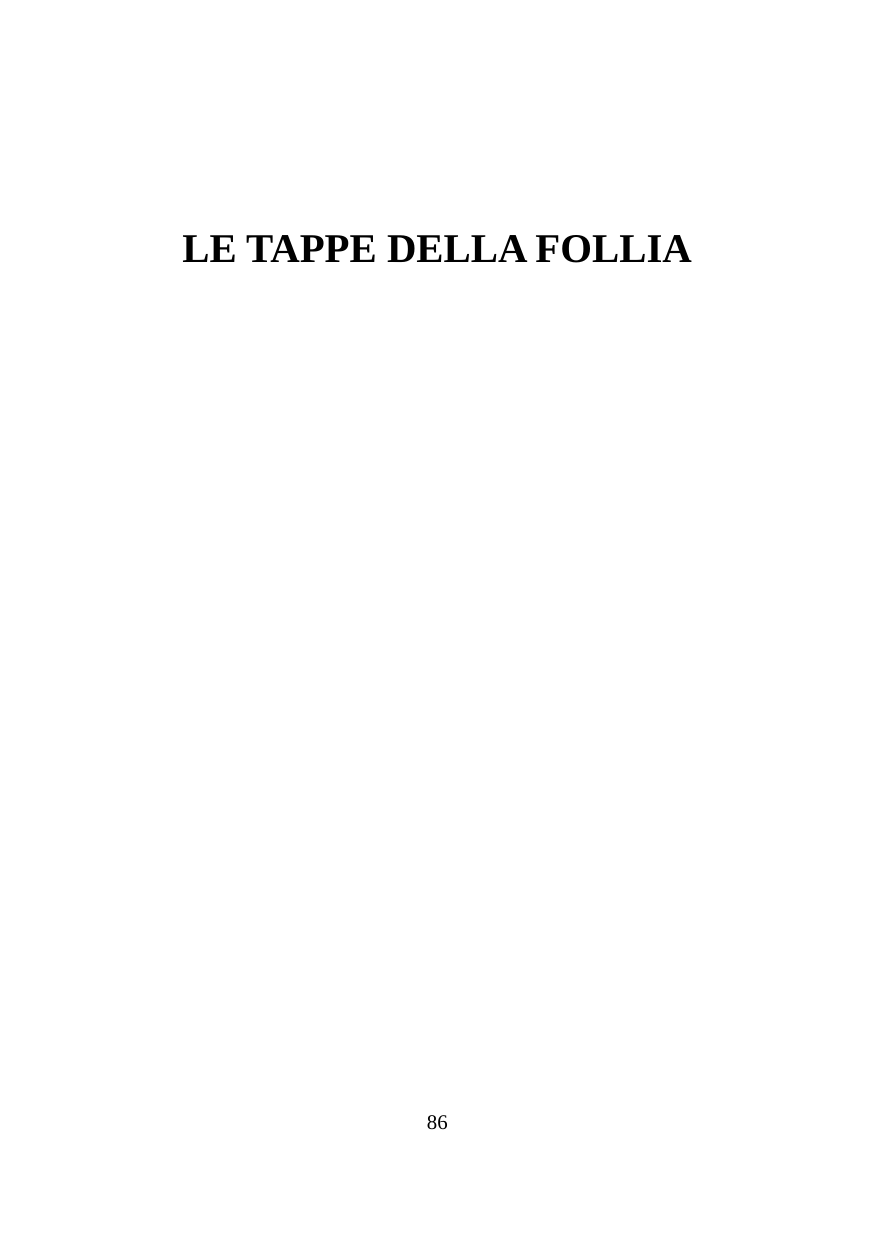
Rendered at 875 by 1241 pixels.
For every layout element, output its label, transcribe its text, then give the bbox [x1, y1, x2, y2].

subtitle LE TAPPE DELLA FOLLIA [106, 224, 768, 271]
